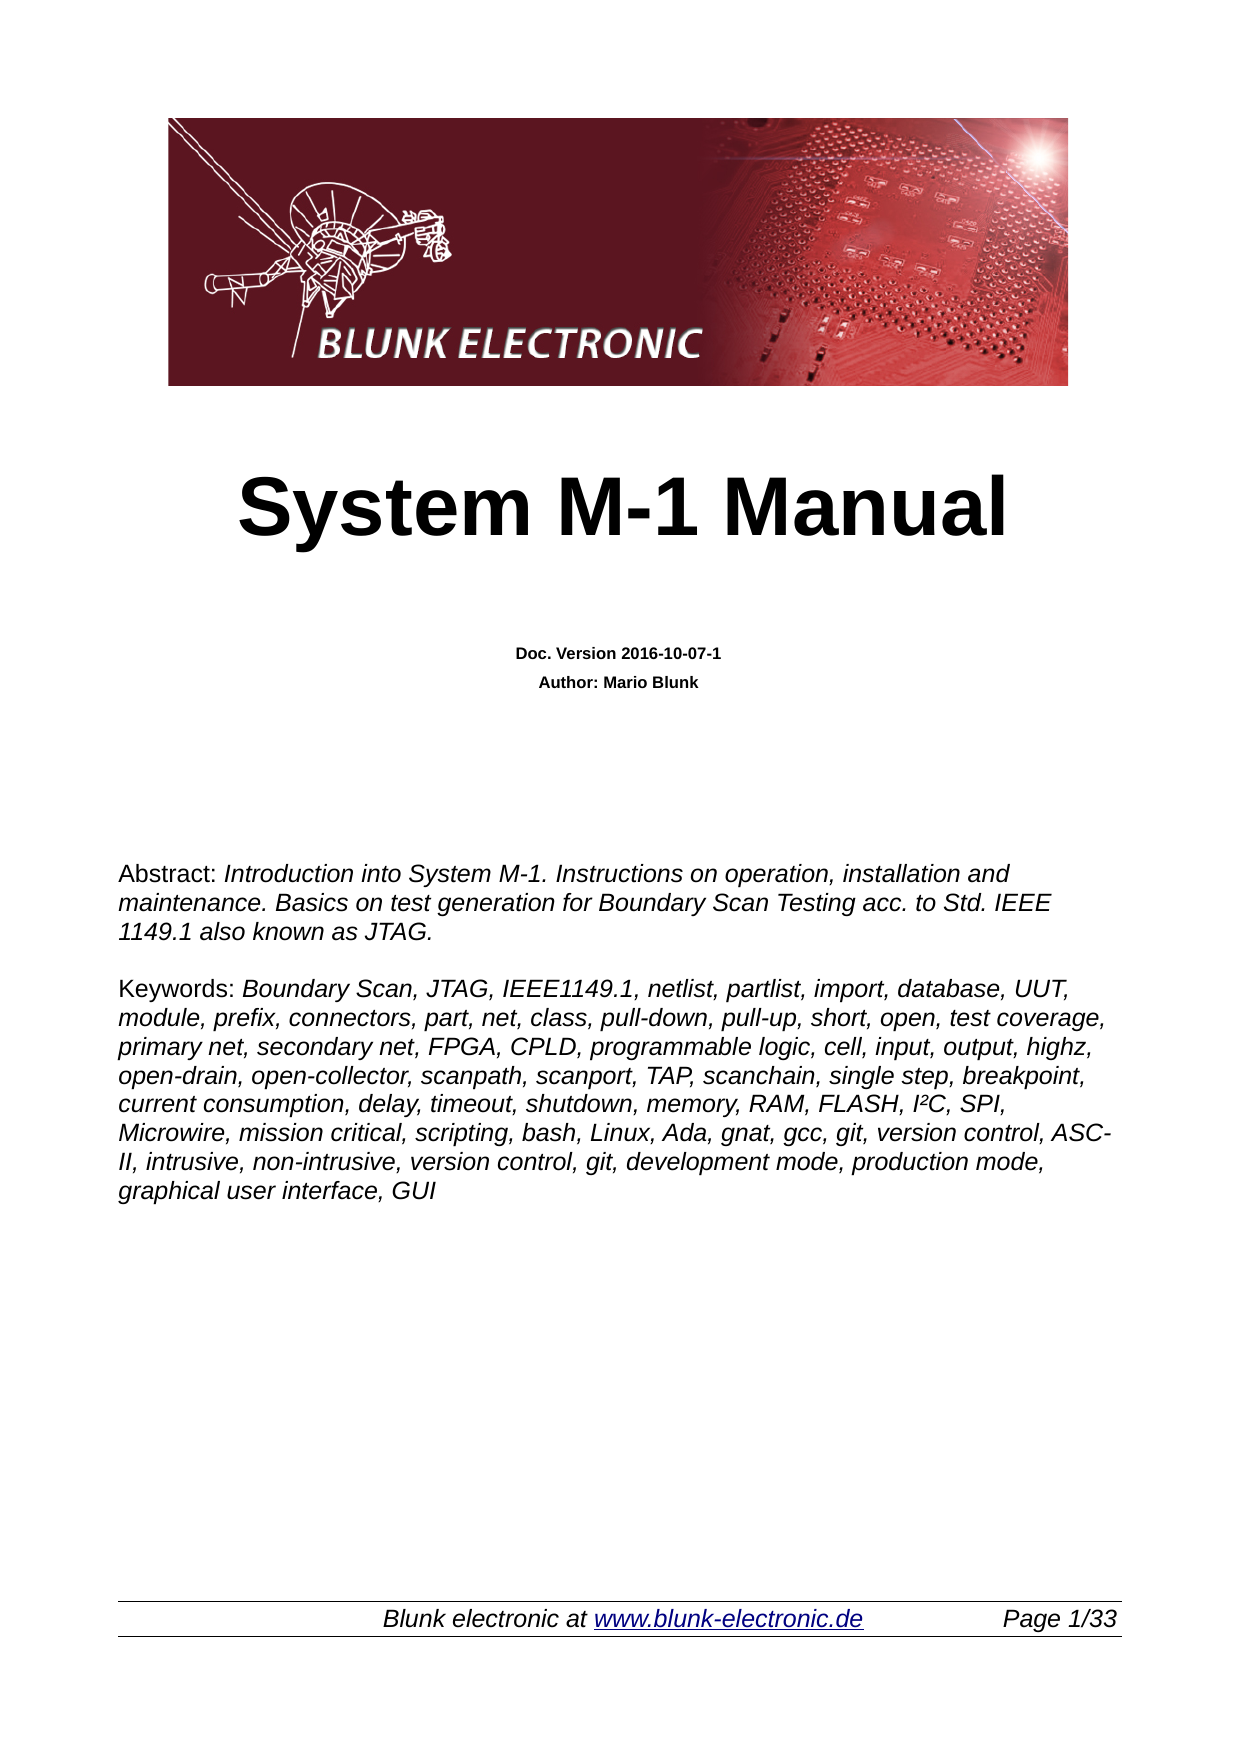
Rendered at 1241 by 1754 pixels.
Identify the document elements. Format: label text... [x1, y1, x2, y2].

text Abstract: Introduction into System M-1. Instructions on operation, installation and maintenance. Basics on test generation for Boundary Scan Testing acc. to Std. IEEE 1149.1 also known as JTAG. [118, 859, 1122, 946]
table_header [168, 386, 1069, 457]
picture [168, 118, 1069, 386]
text Keywords: Boundary Scan, JTAG, IEEE1149.1, netlist, partlist, import, database, UUT, module, prefix, connectors, part, net, class, pull-down, pull-up, short, open, test coverage, primary net, secondary net, FPGA, CPLD, programmable logic, cell, input, output, highz, open-drain, open-collector, scanpath, scanport, TAP, scanchain, single step, breakpoint, current consumption, delay, timeout, shutdown, memory, RAM, FLASH, I²C, SPI, Microwire, mission critical, scripting, bash, Linux, Ada, gnat, gcc, git, version control, ASC-II, intrusive, non-intrusive, version control, git, development mode, production mode, graphical user interface, GUI [118, 974, 1122, 1204]
table_cell System M-1 Manual Doc. Version 2016-10-07-1 Author: Mario Blunk [168, 457, 1069, 692]
table_cell [1069, 457, 1122, 692]
table_header [118, 118, 167, 457]
table_header [1069, 118, 1122, 457]
table_cell [118, 457, 167, 692]
